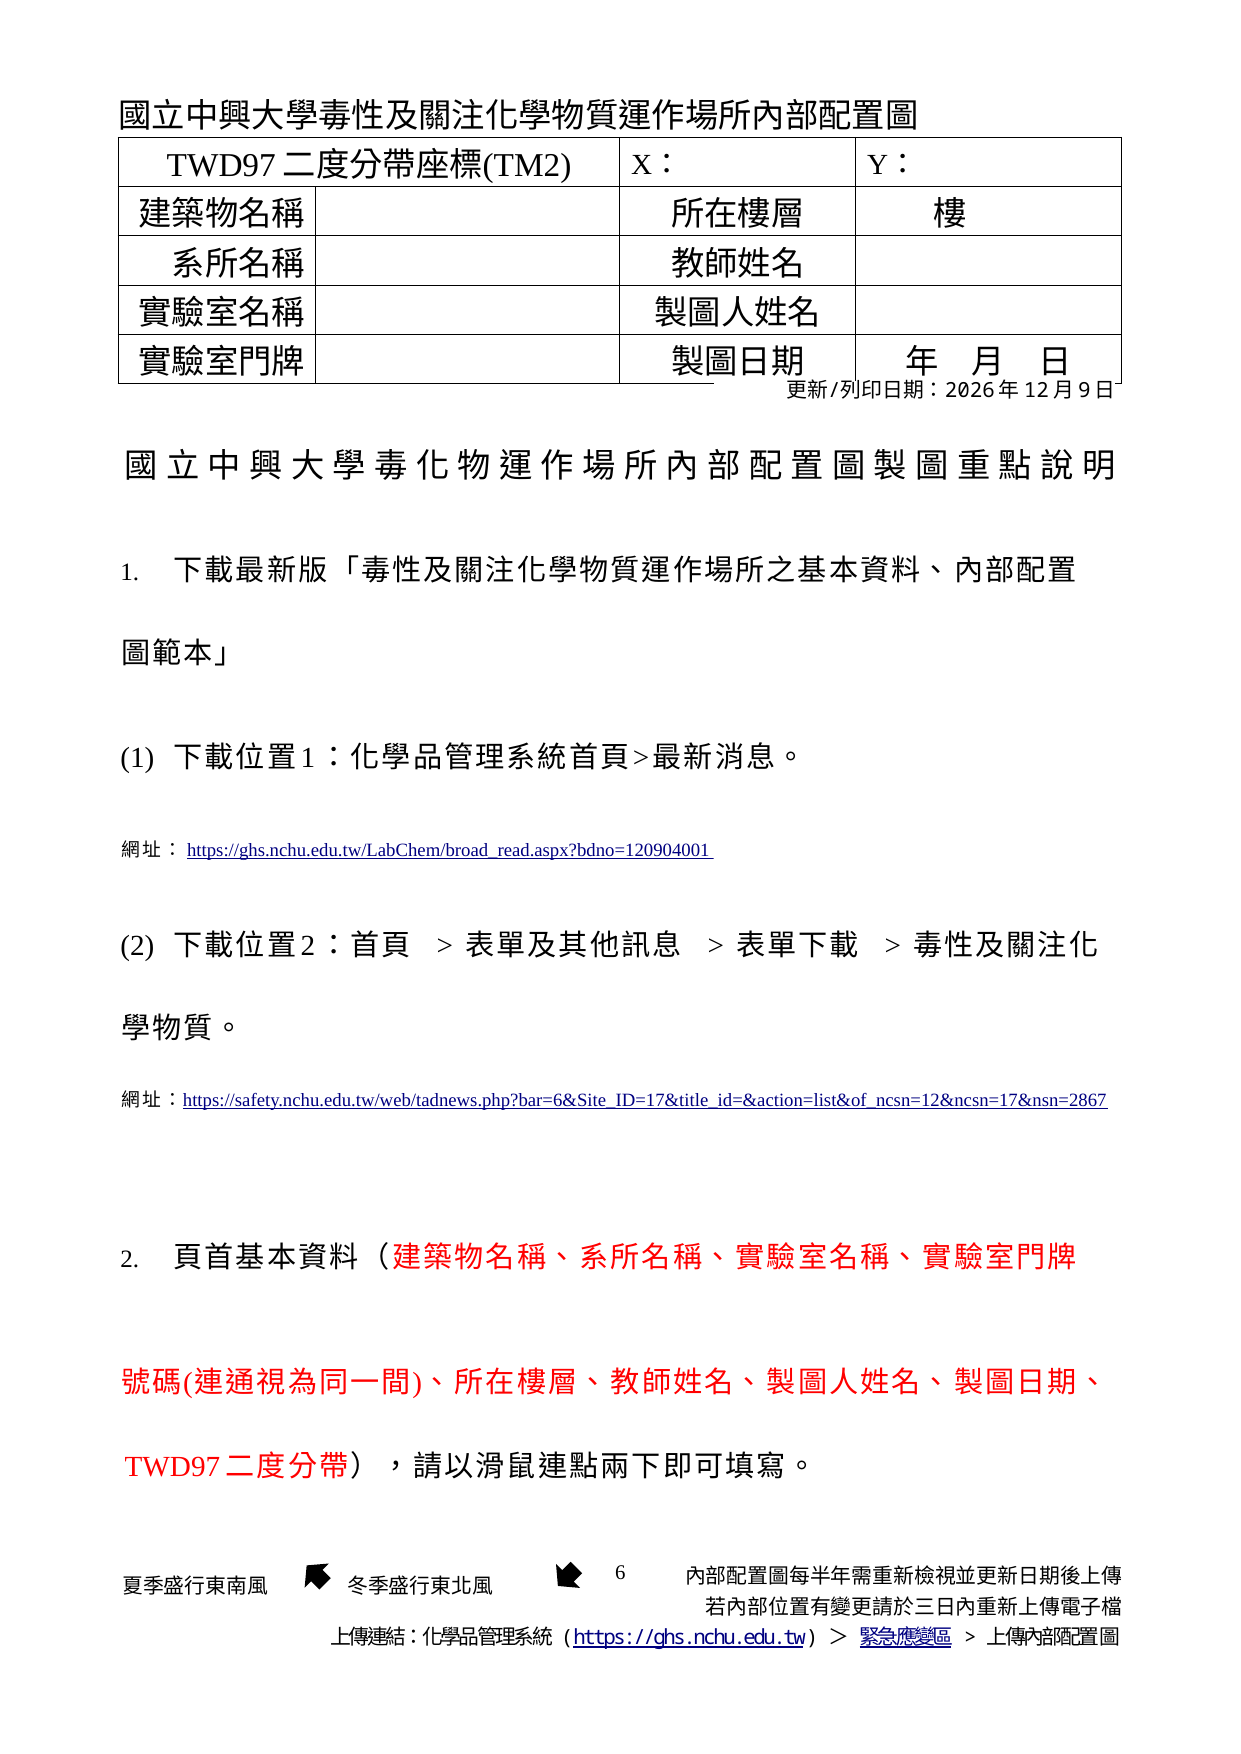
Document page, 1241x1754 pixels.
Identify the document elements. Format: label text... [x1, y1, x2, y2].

list 下載位置2：首頁 > 表單及其他訊息 > 表單下載 > 毒性及關注化學物質。 [120, 859, 1108, 1047]
list 下載位置1：化學品管理系統首頁>最新消息。 [120, 672, 1108, 797]
text 網址：https://ghs.nchu.edu.tw/LabChem/broad_read.aspx?bdno=120904001 [120, 797, 1108, 859]
list 下載最新版「毒性及關注化學物質運作場所之基本資料、內部配置圖範本」 [120, 484, 1108, 672]
text 網址：https://safety.nchu.edu.tw/web/tadnews.php?bar=6&Site_ID=17&title_id=&action=list&of_ncsn=12&ncsn=17&nsn=2867 [120, 1047, 1108, 1109]
text 國立中興大學毒化物運作場所內部配置圖製圖重點說明 [120, 422, 1120, 484]
list 頁首基本資料（建築物名稱、系所名稱、實驗室名稱、實驗室門牌號碼(連通視為同一間)、所在樓層、教師姓名、製圖人姓名、製圖日期、TWD97二度分帶），請以滑鼠連點兩下即可填寫。 [120, 1172, 1108, 1484]
